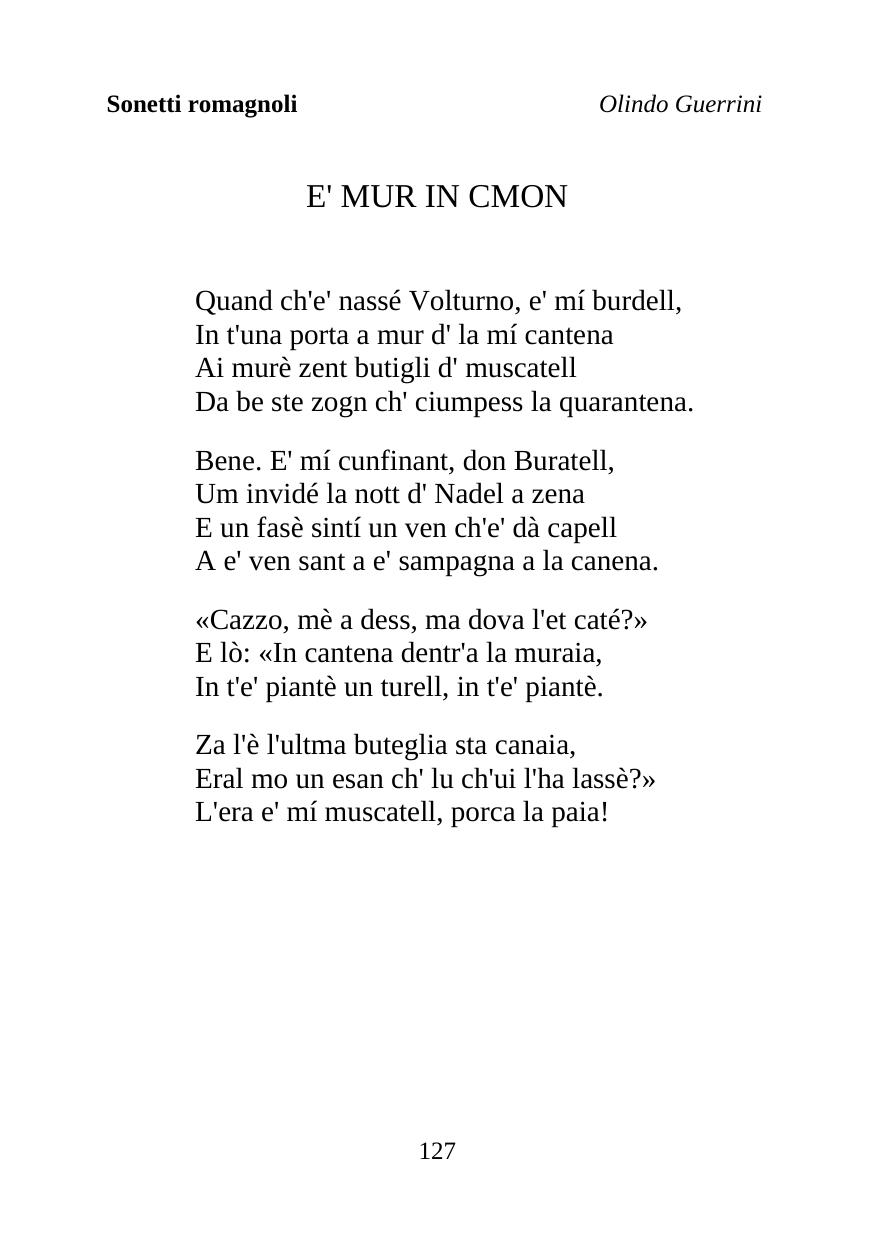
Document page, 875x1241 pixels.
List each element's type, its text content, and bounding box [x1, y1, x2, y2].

text Quand ch'e' nassé Volturno, e' mí burdell, In t'una porta a mur d' la mí cantena Ai murè zent butigli d' muscatell Da be ste zogn ch' ciumpess la quarantena. [195, 283, 768, 418]
subtitle E' MUR IN CMON [106, 176, 768, 214]
text «Cazzo, mè a dess, ma dova l'et caté?» E lò: «In cantena dentr'a la muraia, In t'e' piantè un turell, in t'e' piantè. [195, 602, 768, 702]
text Bene. E' mí cunfinant, don Buratell, Um invidé la nott d' Nadel a zena E un fasè sintí un ven ch'e' dà capell A e' ven sant a e' sampagna a la canena. [195, 443, 768, 577]
text Za l'è l'ultma buteglia sta canaia, Eral mo un esan ch' lu ch'ui l'ha lassè?» L'era e' mí muscatell, porca la paia! [195, 727, 768, 828]
